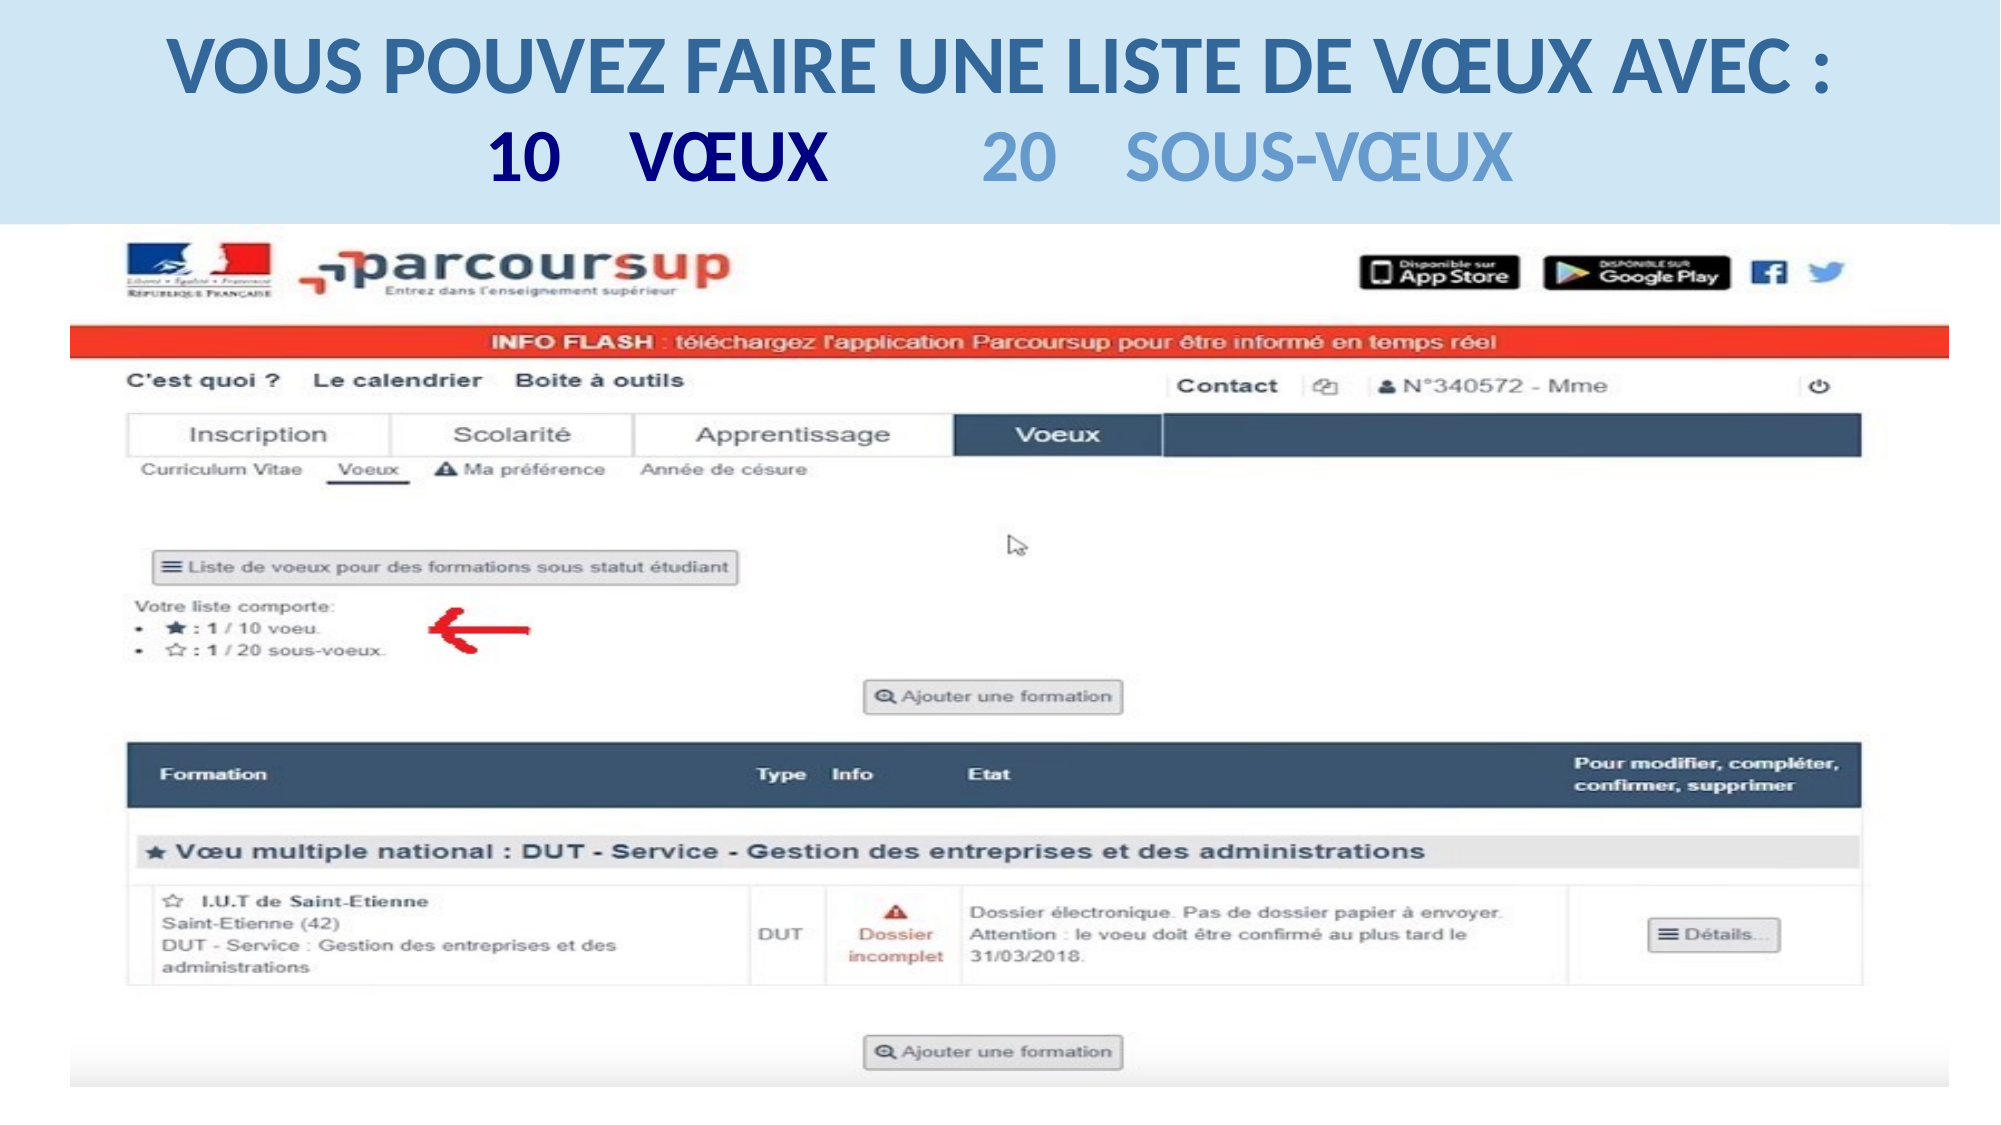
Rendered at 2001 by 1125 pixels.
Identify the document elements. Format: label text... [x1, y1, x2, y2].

title VOUS POUVEZ FAIRE UNE LISTE DE VŒUX AVEC : 10 VŒUX 20 SOUS-VŒUX [0, 0, 2000, 225]
picture [70, 224, 1949, 1087]
